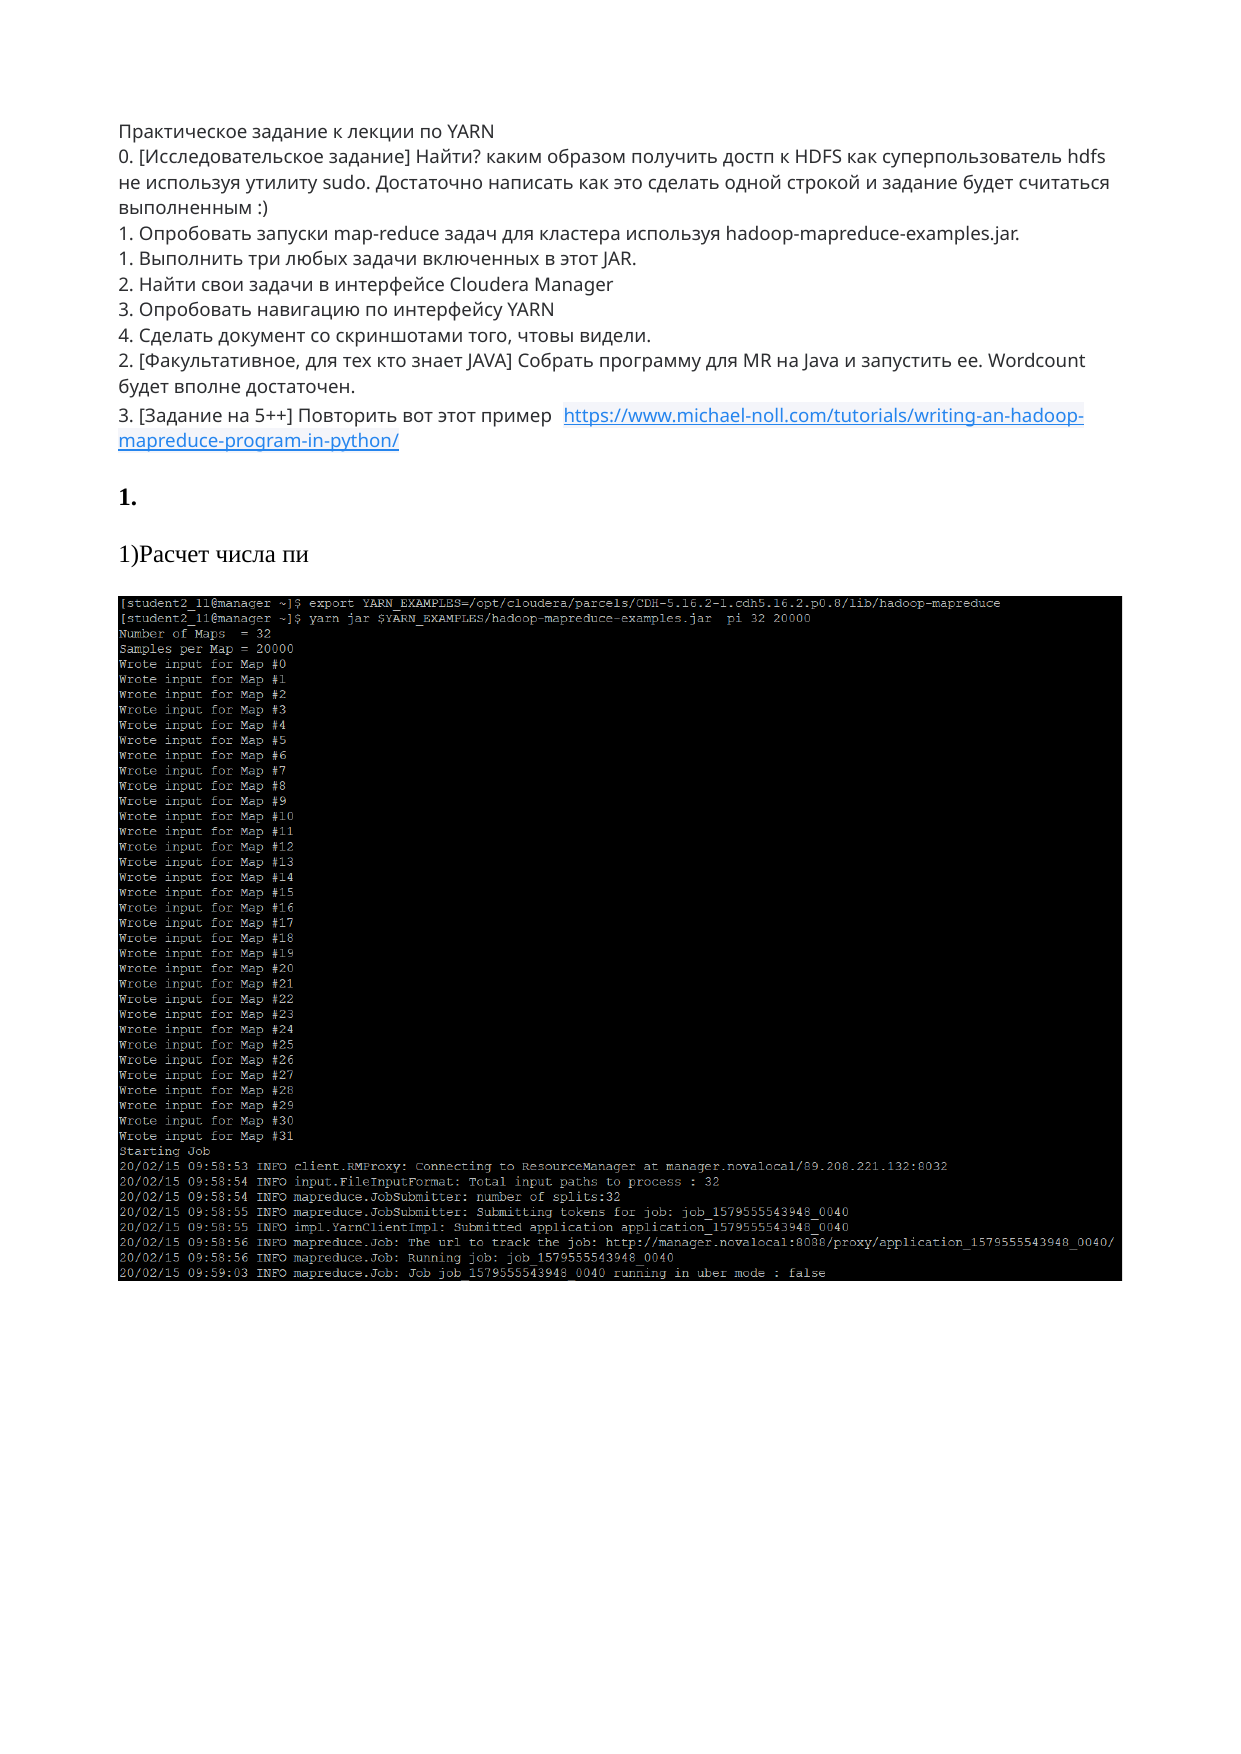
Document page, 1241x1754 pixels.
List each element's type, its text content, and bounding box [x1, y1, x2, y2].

picture [118, 596, 1123, 1281]
text 1. [118, 482, 1122, 511]
text 1)Расчет числа пи [118, 539, 1122, 568]
text Практическое задание к лекции по YARN 0. [Исследовательское задание] Hайти? каким образом получить достп к HDFS как суперпользователь hdfs не используя утилиту sudo. Достаточно написать как это сделать одной строкой и задание будет считаться выполненным :) 1. Опробовать запуски map-reduce задач для кластера используя hadoop-mapreduce-examples.jar. 1. Выполнить три любых задачи включенных в этот JAR. 2. Найти свои задачи в интерфейсе Cloudera Manager 3. Опробовать навигацию по интерфейсу YARN 4. Сделать документ со скриншотами того, чтовы видели. 2. [Факультативное, для тех кто знает JAVA] Собрать программу для MR на Java и запустить ее. Wordcount будет вполне достаточен. 3. [Задание на 5++] Повторить вот этот пример https://www.michael-noll.com/tutorials/writing-an-hadoop-mapreduce-program-in-python/ [118, 118, 1122, 453]
